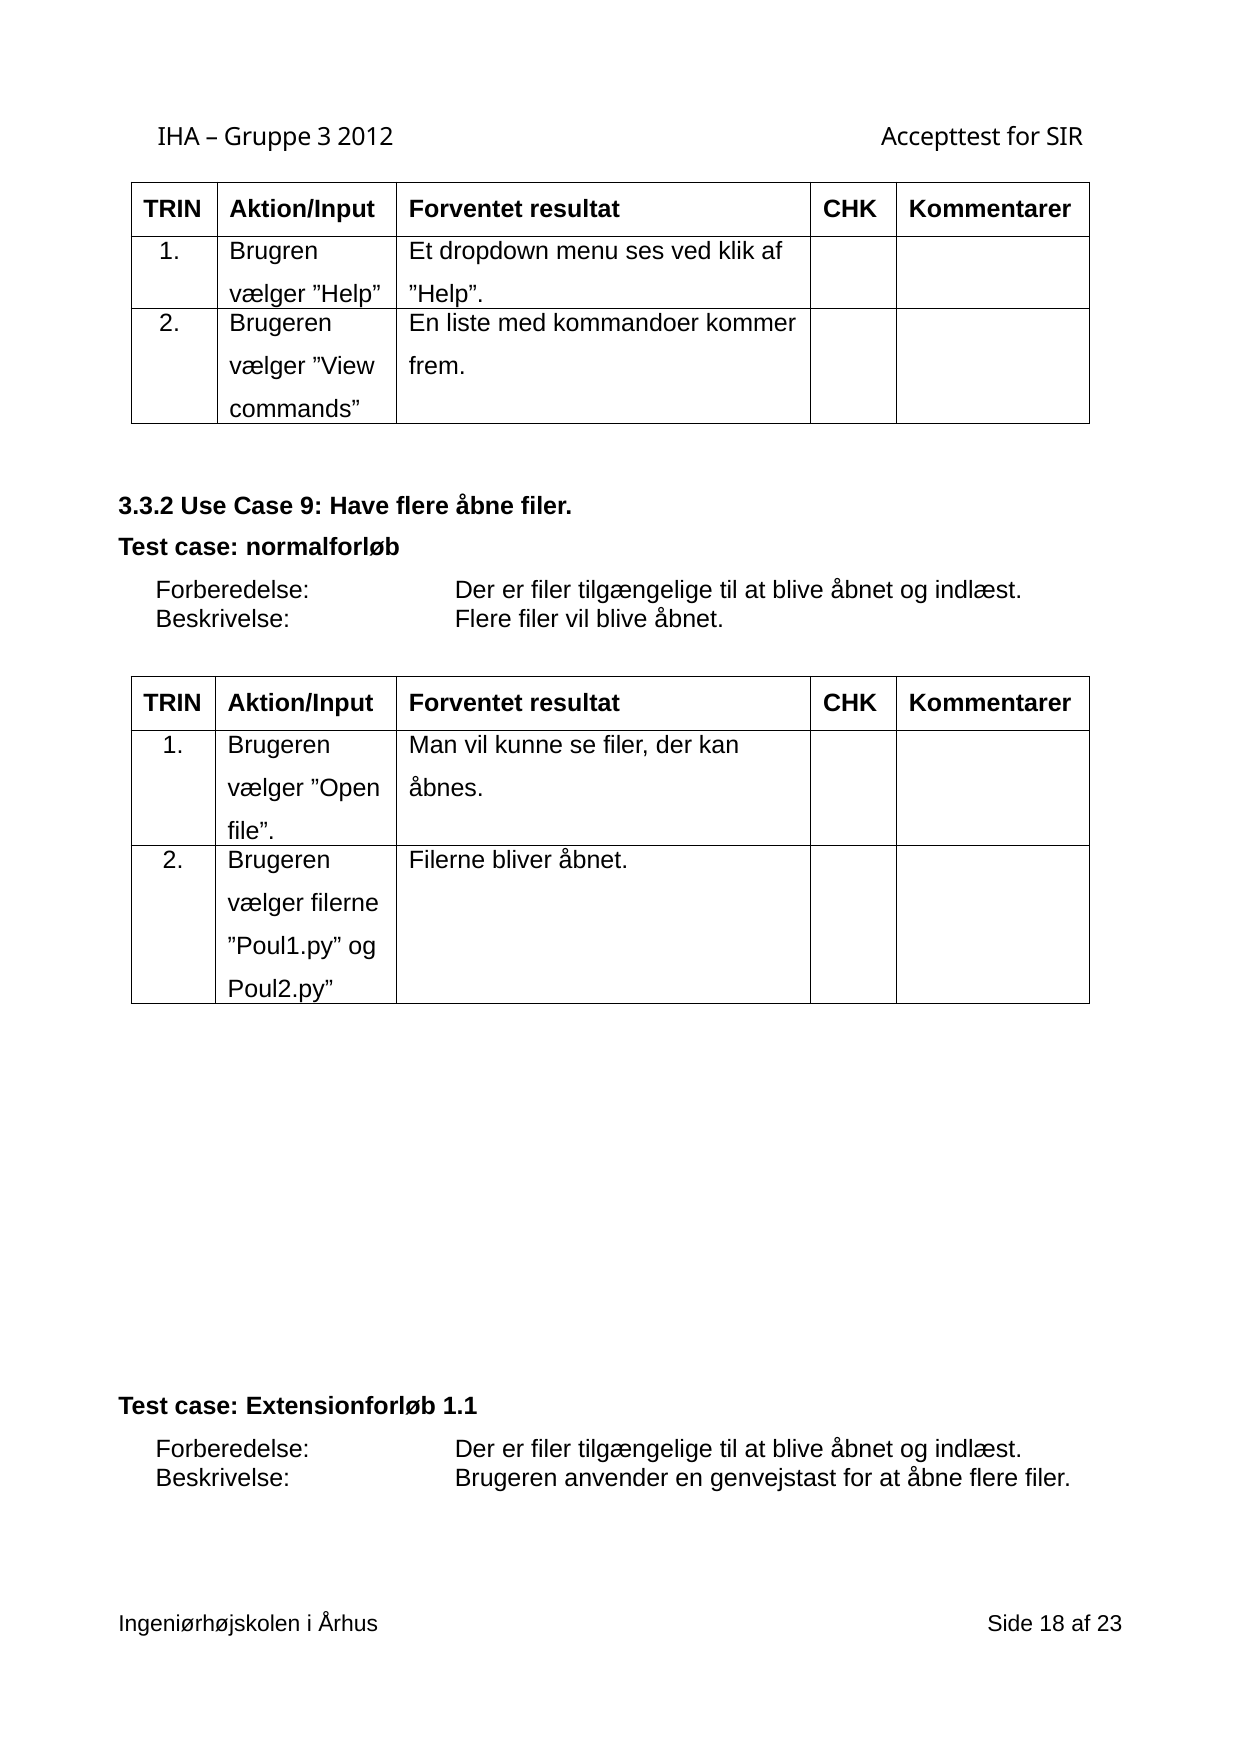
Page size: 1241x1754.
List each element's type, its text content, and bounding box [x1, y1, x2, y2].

table_header Aktion/Input [216, 677, 396, 730]
table_cell 2. [132, 846, 215, 1003]
text Test case: Extensionforløb 1.1 [118, 1391, 1122, 1420]
table_cell [811, 309, 896, 423]
table_cell En liste med kommandoer kommer frem. [397, 309, 810, 423]
table_cell Beskrivelse: [144, 1463, 443, 1492]
table_cell Brugeren vælger filerne ”Poul1.py” og Poul2.py” [216, 846, 396, 1003]
table_cell [132, 309, 217, 423]
table_cell [811, 846, 896, 1003]
subtitle 3.3.2 Use Case 9: Have flere åbne filer. [118, 491, 1122, 519]
table_header TRIN [132, 677, 215, 730]
table_cell Man vil kunne se filer, der kan åbnes. [397, 731, 810, 845]
table_cell 1. [132, 731, 215, 845]
table_cell [897, 731, 1089, 845]
table_header CHK [811, 677, 896, 730]
text Test case: normalforløb [118, 532, 1122, 561]
table_cell [897, 846, 1089, 1003]
table_cell [897, 237, 1089, 307]
table_cell Brugeren anvender en genvejstast for at åbne flere filer. [443, 1463, 1089, 1492]
table_header CHK [811, 183, 896, 236]
table_cell Brugren vælger ”Help” [218, 237, 396, 307]
table_header Der er filer tilgængelige til at blive åbnet og indlæst. [443, 1434, 1089, 1463]
table_header TRIN [132, 183, 217, 236]
table_cell Filerne bliver åbnet. [397, 846, 810, 1003]
table_header Forventet resultat [397, 183, 810, 236]
table_header Kommentarer [897, 677, 1089, 730]
table_cell Brugeren vælger ”Open file”. [216, 731, 396, 845]
table_cell Flere filer vil blive åbnet. [443, 604, 1089, 633]
table_header Der er filer tilgængelige til at blive åbnet og indlæst. [443, 575, 1089, 604]
table_cell Beskrivelse: [144, 604, 443, 633]
table_cell Brugeren vælger ”View commands” [218, 309, 396, 423]
table_header Kommentarer [897, 183, 1089, 236]
table_cell [132, 237, 217, 307]
table_cell Et dropdown menu ses ved klik af ”Help”. [397, 237, 810, 307]
table_header Forberedelse: [144, 1434, 443, 1463]
table_header Forventet resultat [397, 677, 810, 730]
table_cell [897, 309, 1089, 423]
table_header Forberedelse: [144, 575, 443, 604]
table_header Aktion/Input [218, 183, 396, 236]
table_cell [811, 731, 896, 845]
table_cell [811, 237, 896, 307]
